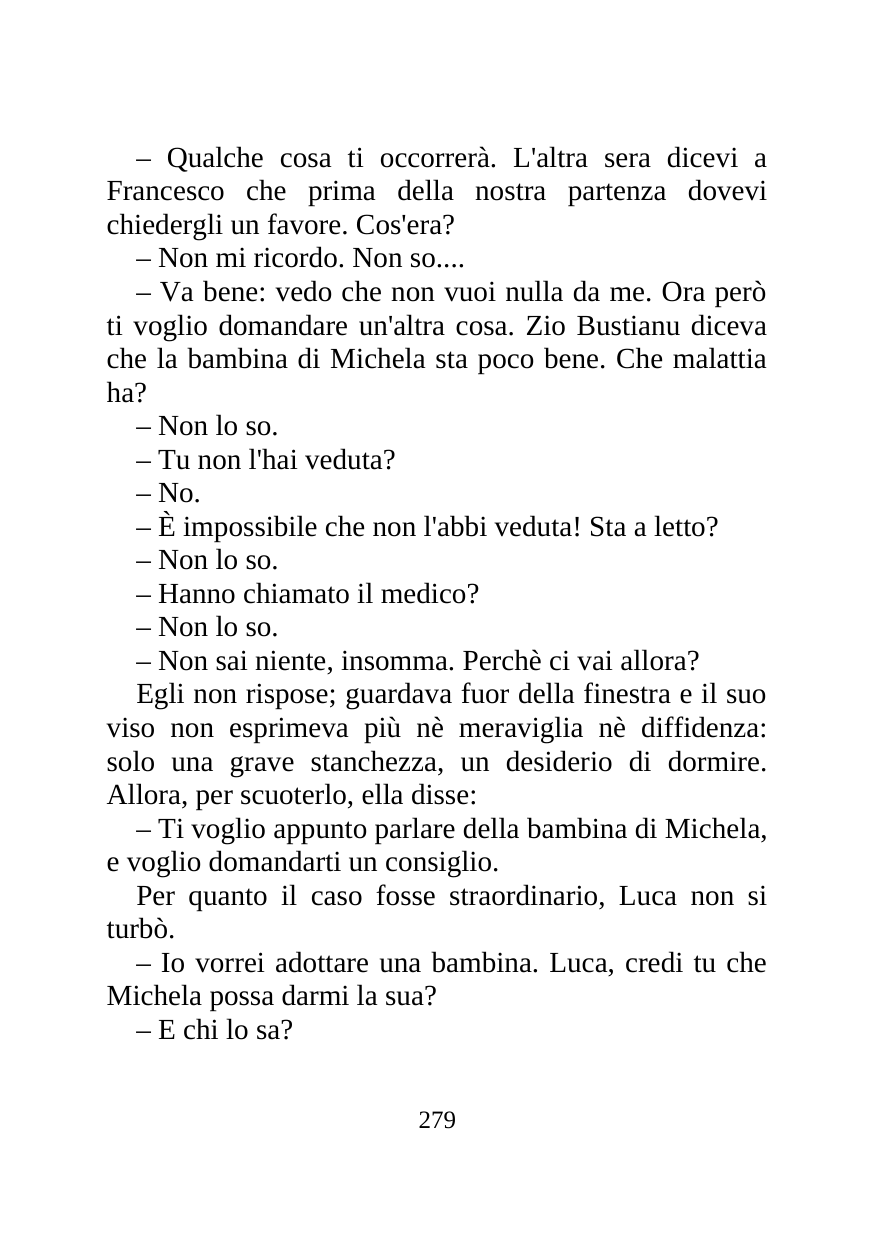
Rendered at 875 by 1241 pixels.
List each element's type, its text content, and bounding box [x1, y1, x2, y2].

text – Ti voglio appunto parlare della bambina di Michela, e voglio domandarti un consiglio. [106, 811, 768, 878]
text – Io vorrei adottare una bambina. Luca, credi tu che Michela possa darmi la sua? [106, 945, 768, 1012]
text – Non mi ricordo. Non so.... [106, 241, 768, 274]
text – Hanno chiamato il medico? [106, 576, 768, 609]
text – E chi lo sa? [106, 1012, 768, 1046]
text – Non lo so. [106, 609, 768, 643]
text – Tu non l'hai veduta? [106, 442, 768, 475]
text – Non sai niente, insomma. Perchè ci vai allora? [106, 643, 768, 677]
text – Va bene: vedo che non vuoi nulla da me. Ora però ti voglio domandare un'altra cosa. Zio Bustianu diceva che la bambina di Michela sta poco bene. Che malattia ha? [106, 274, 768, 408]
text – Non lo so. [106, 408, 768, 442]
text – Qualche cosa ti occorrerà. L'altra sera dicevi a Francesco che prima della nostra partenza dovevi chiedergli un favore. Cos'era? [106, 140, 768, 241]
text – Non lo so. [106, 542, 768, 576]
text – È impossibile che non l'abbi veduta! Sta a letto? [106, 509, 768, 542]
text – No. [106, 475, 768, 509]
text Egli non rispose; guardava fuor della finestra e il suo viso non esprimeva più nè meraviglia nè diffidenza: solo una grave stanchezza, un desiderio di dormire. Allora, per scuoterlo, ella disse: [106, 677, 768, 811]
text Per quanto il caso fosse straordinario, Luca non si turbò. [106, 878, 768, 945]
